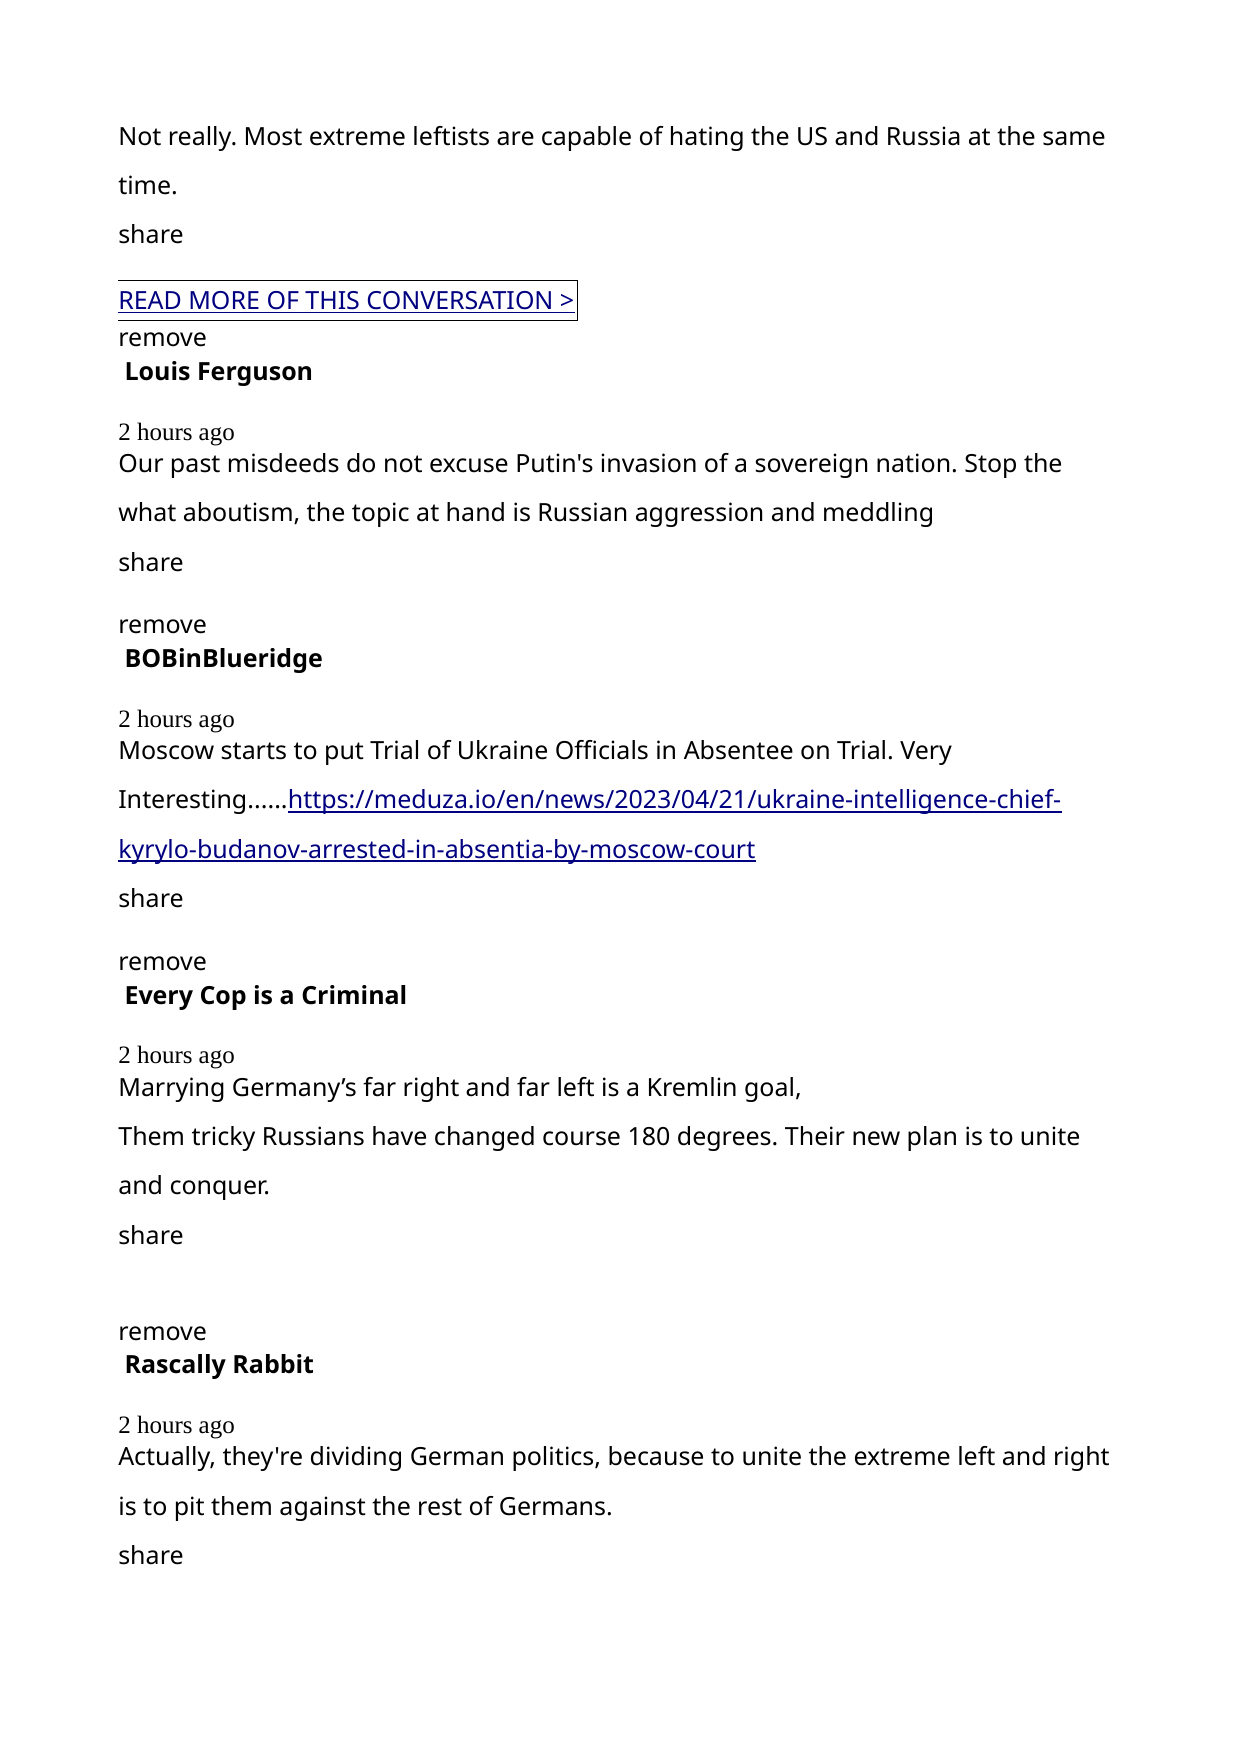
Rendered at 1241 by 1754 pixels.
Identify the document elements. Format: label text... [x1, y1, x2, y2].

text share [118, 881, 1122, 915]
text Every Cop is a Criminal [124, 978, 1122, 1012]
text [578, 280, 1122, 320]
text BOBinBlueridge [124, 641, 1122, 675]
text share [118, 217, 1122, 251]
text READ MORE OF THIS CONVERSATION > [118, 281, 577, 320]
text Rascally Rabbit [124, 1347, 1122, 1381]
text remove [118, 320, 1122, 354]
text remove [118, 1313, 1122, 1347]
text share [118, 1537, 1122, 1572]
text 2 hours ago [118, 704, 1122, 733]
text Not really. Most extreme leftists are capable of hating the US and Russia at the same time. [118, 118, 1122, 202]
text Louis Ferguson [124, 354, 1122, 388]
text remove [118, 607, 1122, 641]
text 2 hours ago [118, 417, 1122, 445]
text Them tricky Russians have changed course 180 degrees. Their new plan is to unite and conquer. [118, 1118, 1122, 1202]
text 2 hours ago [118, 1040, 1122, 1069]
text 2 hours ago [118, 1410, 1122, 1439]
text Actually, they're dividing German politics, because to unite the extreme left and right is to pit them against the rest of Germans. [118, 1439, 1122, 1522]
text Moscow starts to put Trial of Ukraine Officials in Absentee on Trial. Very Interesting......https://meduza.io/en/news/2023/04/21/ukraine-intelligence-chief-kyrylo-budanov-arrested-in-absentia-by-moscow-court [118, 733, 1122, 865]
text share [118, 1217, 1122, 1251]
text remove [118, 943, 1122, 978]
text share [118, 544, 1122, 578]
text Our past misdeeds do not excuse Putin's invasion of a sovereign nation. Stop the what aboutism, the topic at hand is Russian aggression and meddling [118, 445, 1122, 529]
text Marrying Germany’s far right and far left is a Kremlin goal, [118, 1069, 1122, 1103]
